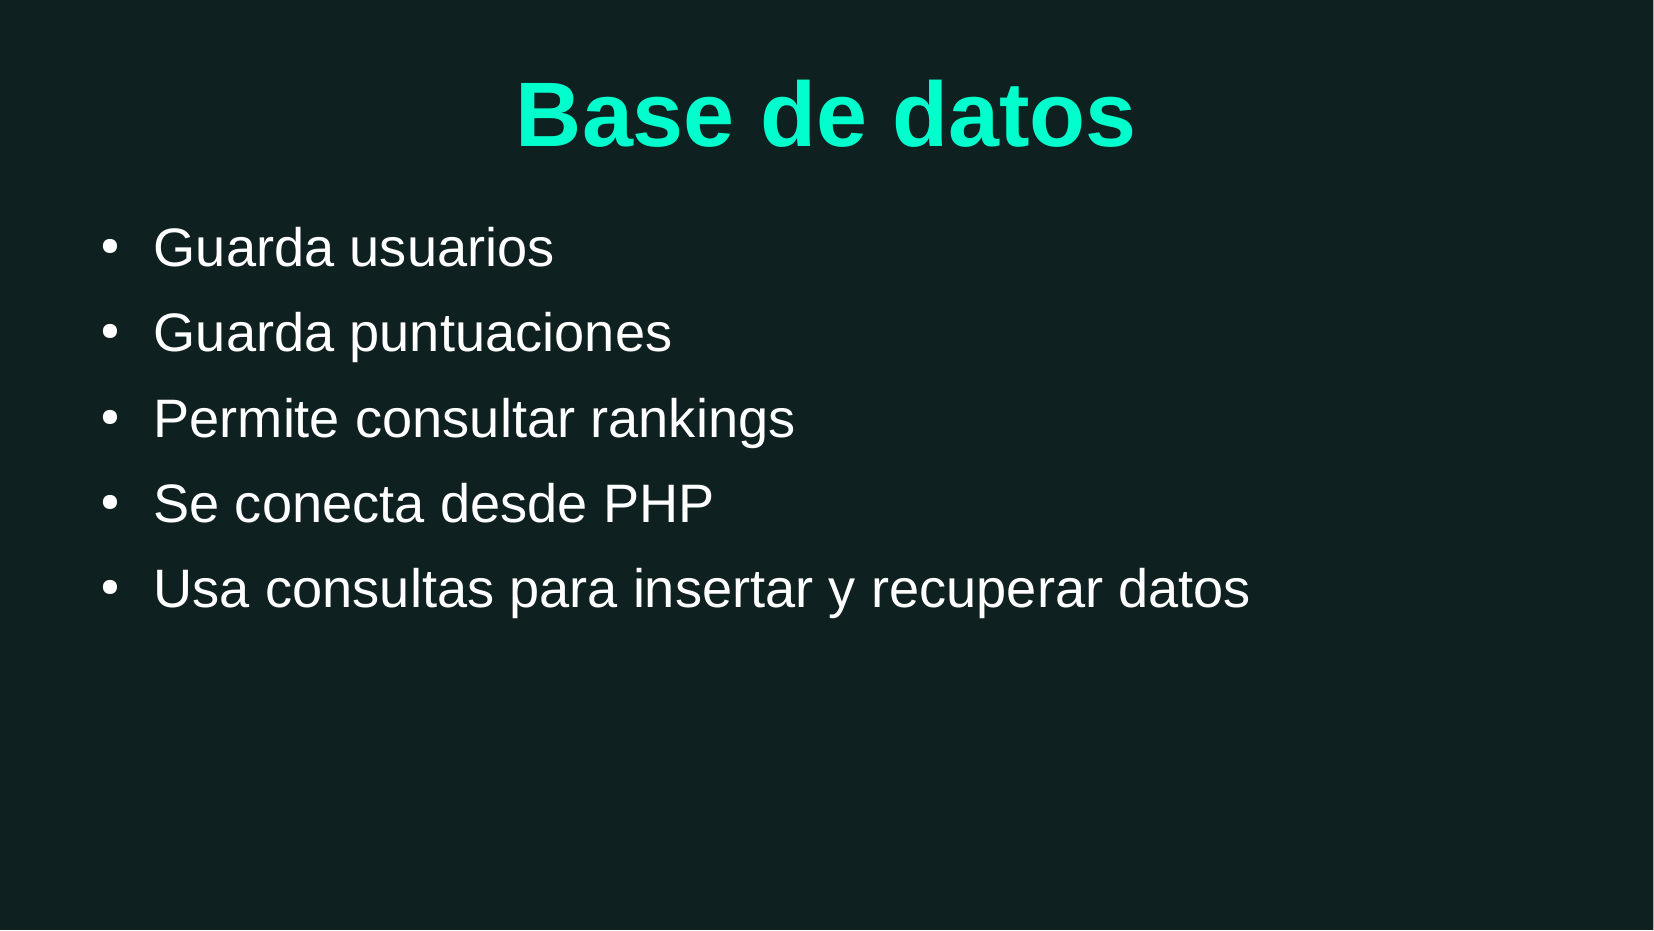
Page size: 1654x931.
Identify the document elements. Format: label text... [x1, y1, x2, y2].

title Base de datos [82, 37, 1571, 193]
list Guarda usuarios Guarda puntuaciones Permite consultar rankings Se conecta desde PHP Usa consultas para insertar y recuperar datos [82, 217, 1571, 758]
